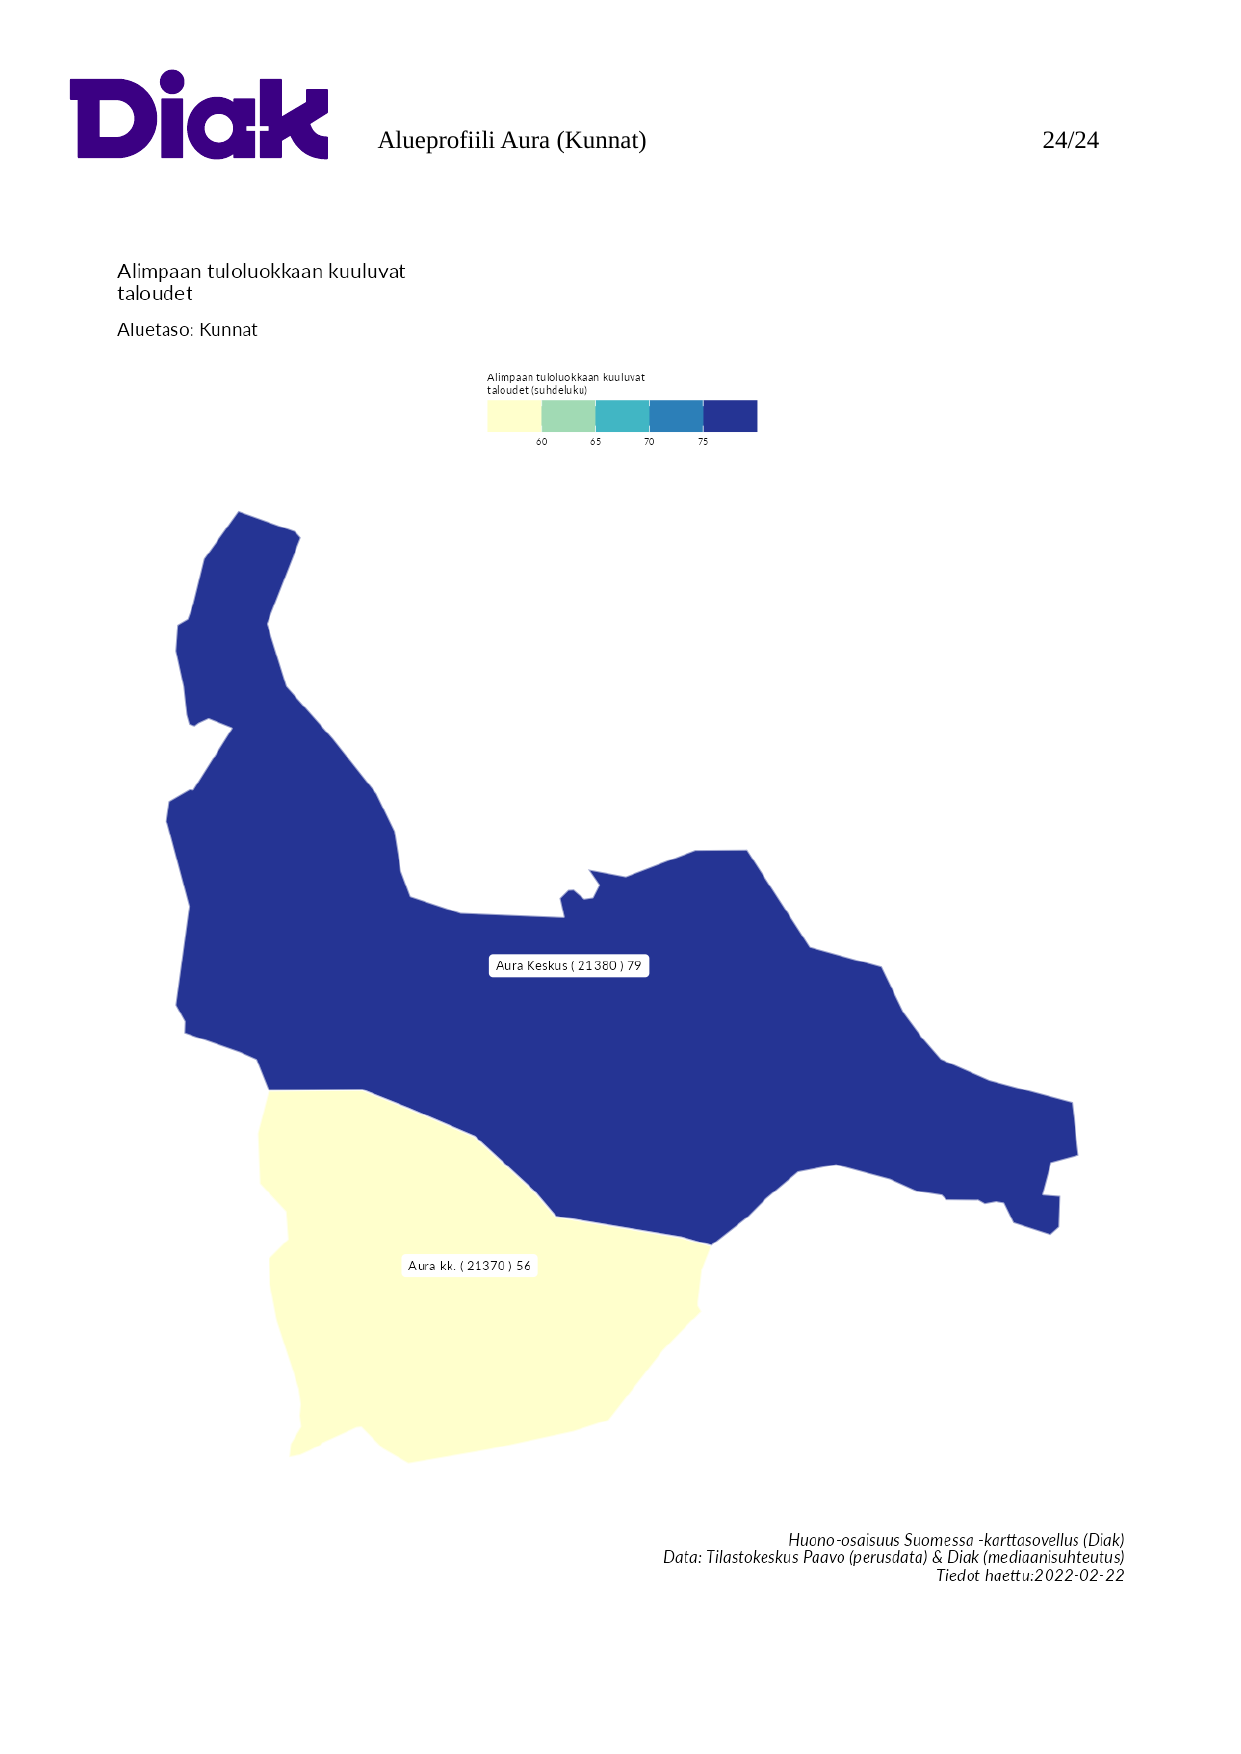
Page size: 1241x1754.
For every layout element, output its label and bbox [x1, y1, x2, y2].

picture [61, 196, 1179, 1651]
